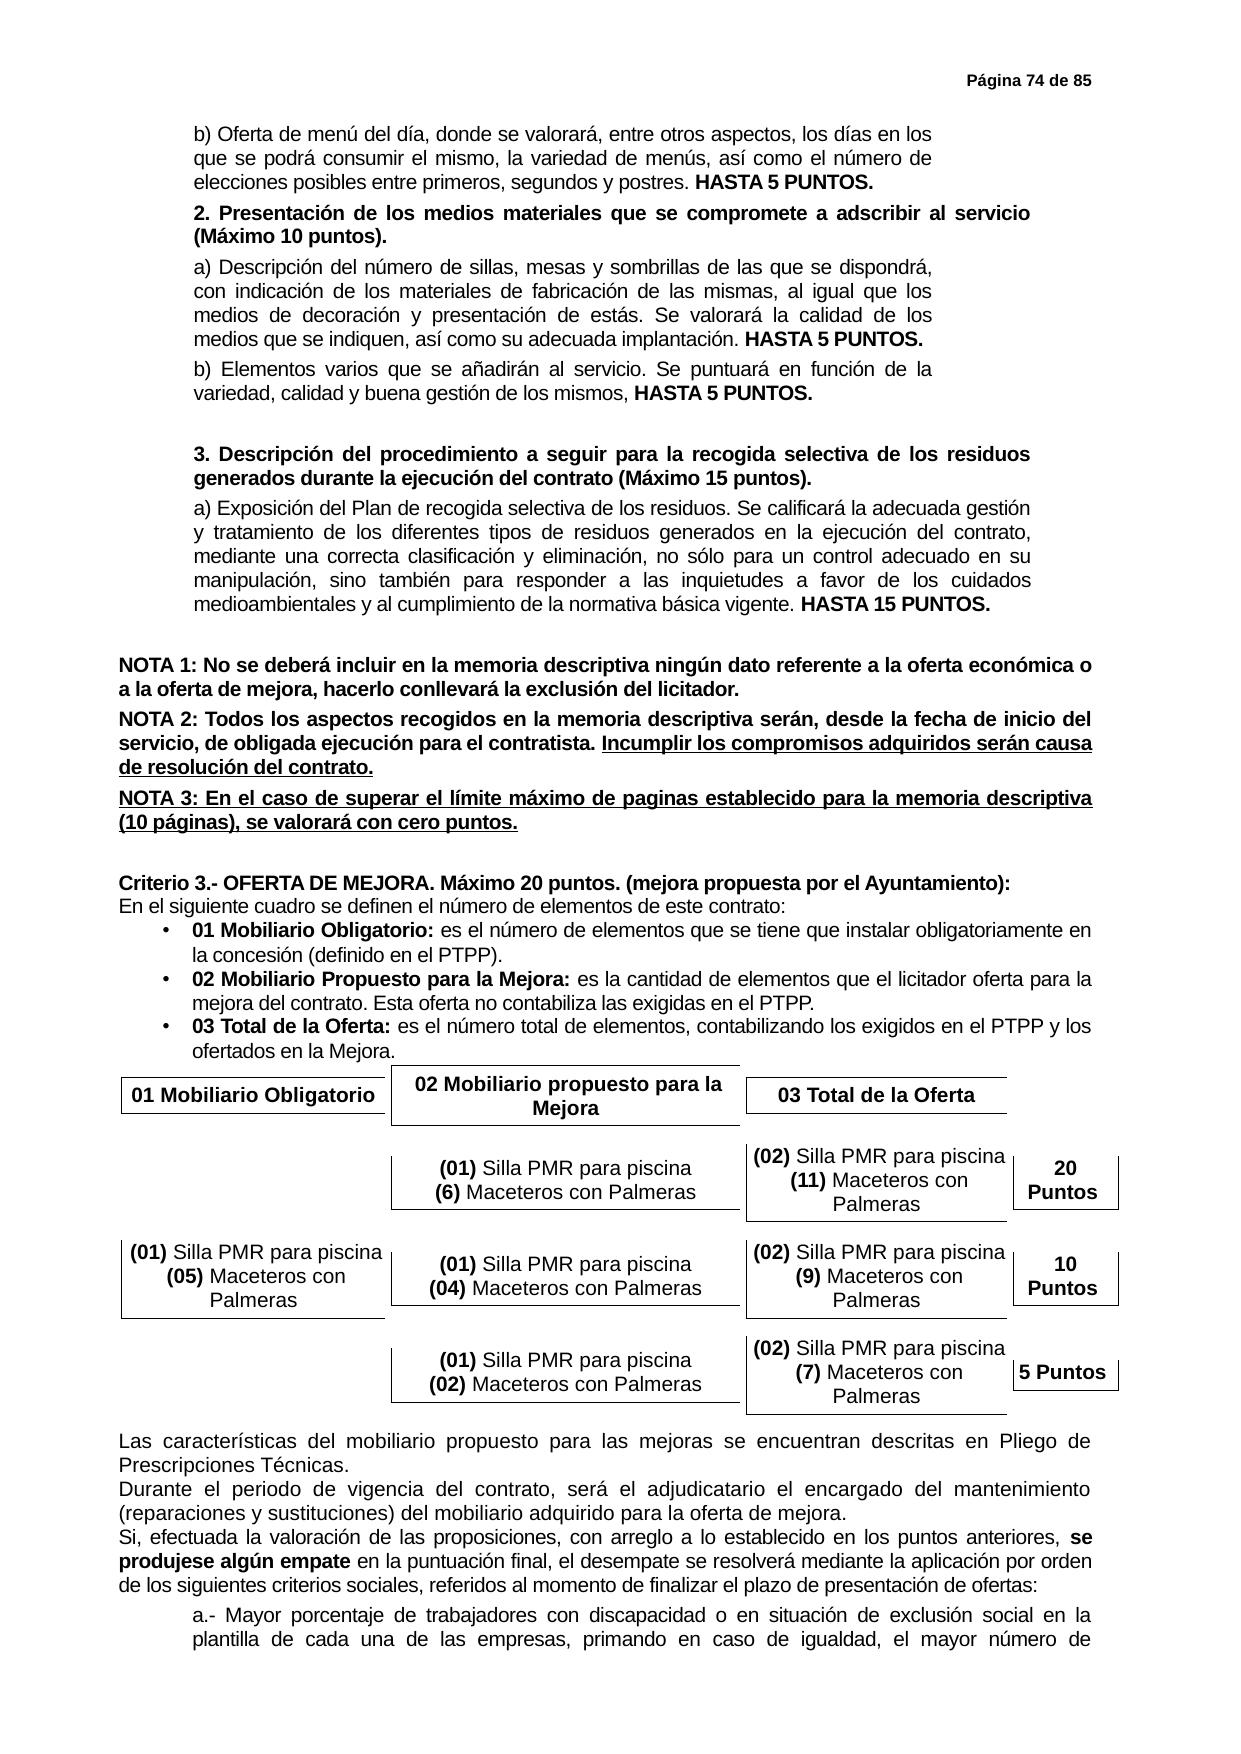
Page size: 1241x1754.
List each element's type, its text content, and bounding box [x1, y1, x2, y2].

table_cell (01) Silla PMR para piscina (02) Maceteros con Palmeras [388, 1333, 743, 1429]
text a) Exposición del Plan de recogida selectiva de los residuos. Se calificará la adecuada gestión y tratamiento de los diferentes tipos de residuos generados en la ejecución del contrato, mediante una correcta clasificación y eliminación, no sólo para un control adecuado en su manipulación, sino también para responder a las inquietudes a favor de los cuidados medioambientales y al cumplimiento de la normativa básica vigente. HASTA 15 PUNTOS. [193, 496, 1032, 616]
text 3. Descripción del procedimiento a seguir para la recogida selectiva de los residuos generados durante la ejecución del contrato (Máximo 15 puntos). [193, 442, 1032, 490]
table_header 03 Total de la Oferta [743, 1063, 1009, 1141]
text NOTA 3: En el caso de superar el límite máximo de paginas establecido para la memoria descriptiva [118, 786, 1092, 807]
table_cell (01) Silla PMR para piscina (04) Maceteros con Palmeras [388, 1237, 743, 1333]
text Durante el periodo de vigencia del contrato, será el adjudicatario el encargado del mantenimiento (reparaciones y sustituciones) del mobiliario adquirido para la oferta de mejora. [118, 1477, 1092, 1525]
text En el siguiente cuadro se definen el número de elementos de este contrato: [118, 894, 1092, 918]
table_cell 20 Puntos [1010, 1141, 1121, 1237]
table_header [1010, 1063, 1121, 1141]
text NOTA 2: Todos los aspectos recogidos en la memoria descriptiva serán, desde la fecha de inicio del servicio, de obligada ejecución para el contratista. Incumplir los compromisos adquiridos serán causa de resolución del contrato. [118, 707, 1092, 779]
text 2. Presentación de los medios materiales que se compromete a adscribir al servicio (Máximo 10 puntos). [193, 200, 1032, 248]
table_header 02 Mobiliario propuesto para la Mejora [388, 1063, 743, 1141]
list 01 Mobiliario Obligatorio: es el número de elementos que se tiene que instalar obligatoriamente en la concesión (definido en el PTPP). [162, 918, 1092, 966]
text Si, efectuada la valoración de las proposiciones, con arreglo a lo establecido en los puntos anteriores, se produjese algún empate en la puntuación final, el desempate se resolverá mediante la aplicación por orden de los siguientes criterios sociales, referidos al momento de finalizar el plazo de presentación de ofertas: [118, 1525, 1092, 1597]
table_header 01 Mobiliario Obligatorio [118, 1063, 388, 1141]
table_cell 5 Puntos [1010, 1333, 1121, 1429]
text a.- Mayor porcentaje de trabajadores con discapacidad o en situación de exclusión social en la plantilla de cada una de las empresas, primando en caso de igualdad, el mayor número de [192, 1603, 1092, 1651]
text a) Descripción del número de sillas, mesas y sombrillas de las que se dispondrá, con indicación de los materiales de fabricación de las mismas, al igual que los medios de decoración y presentación de estás. Se valorará la calidad de los medios que se indiquen, así como su adecuada implantación. HASTA 5 PUNTOS. [193, 255, 933, 351]
text b) Oferta de menú del día, donde se valorará, entre otros aspectos, los días en los que se podrá consumir el mismo, la variedad de menús, así como el número de elecciones posibles entre primeros, segundos y postres. HASTA 5 PUNTOS. [193, 122, 933, 194]
text Criterio 3.- OFERTA DE MEJORA. Máximo 20 puntos. (mejora propuesta por el Ayuntamiento): [118, 870, 1092, 894]
list 02 Mobiliario Propuesto para la Mejora: es la cantidad de elementos que el licitador oferta para la mejora del contrato. Esta oferta no contabiliza las exigidas en el PTPP. [162, 966, 1092, 1014]
table_cell (02) Silla PMR para piscina (7) Maceteros con Palmeras [743, 1333, 1009, 1429]
table_cell (01) Silla PMR para piscina (6) Maceteros con Palmeras [388, 1141, 743, 1237]
text b) Elementos varios que se añadirán al servicio. Se puntuará en función de la variedad, calidad y buena gestión de los mismos, HASTA 5 PUNTOS. [193, 357, 933, 405]
table_cell (02) Silla PMR para piscina (11) Maceteros con Palmeras [743, 1141, 1009, 1237]
table_cell (01) Silla PMR para piscina (05) Maceteros con Palmeras [118, 1141, 388, 1429]
text Las características del mobiliario propuesto para las mejoras se encuentran descritas en Pliego de Prescripciones Técnicas. [118, 1429, 1092, 1477]
list 03 Total de la Oferta: es el número total de elementos, contabilizando los exigidos en el PTPP y los ofertados en la Mejora. [162, 1014, 1092, 1062]
table_cell (02) Silla PMR para piscina (9) Maceteros con Palmeras [743, 1237, 1009, 1333]
text NOTA 1: No se deberá incluir en la memoria descriptiva ningún dato referente a la oferta económica o a la oferta de mejora, hacerlo conllevará la exclusión del licitador. [118, 653, 1092, 701]
text (10 páginas), se valorará con cero puntos. [118, 808, 1092, 833]
table_cell 10 Puntos [1010, 1237, 1121, 1333]
